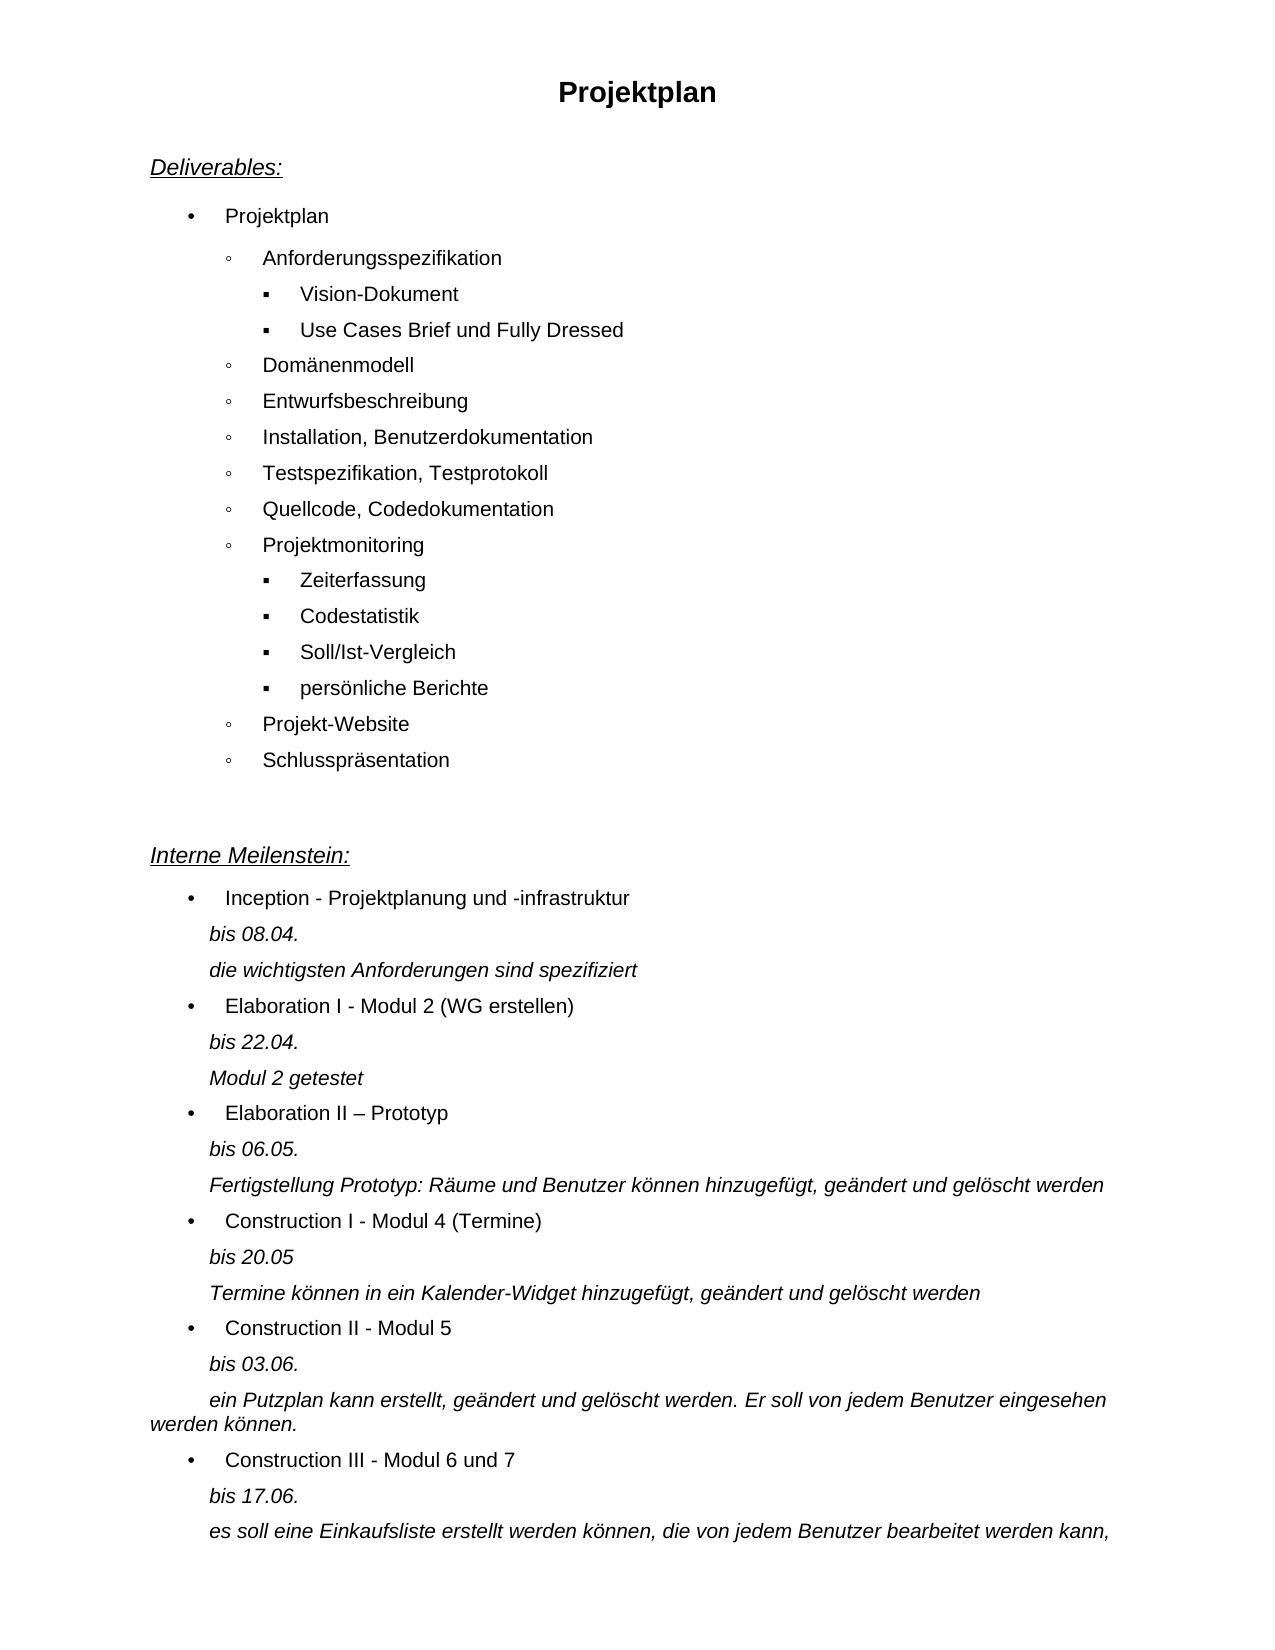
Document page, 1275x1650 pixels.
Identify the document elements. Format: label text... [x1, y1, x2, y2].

list Anforderungsspezifikation [225, 246, 1125, 270]
text Projektplan [150, 75, 1125, 108]
list persönliche Berichte [262, 676, 1125, 700]
list Elaboration I - Modul 2 (WG erstellen) [187, 994, 1125, 1018]
list Projektplan [187, 204, 1125, 228]
text ein Putzplan kann erstellt, geändert und gelöscht werden. Er soll von jedem Benutzer eingesehen werden können. [150, 1388, 1125, 1436]
list Projekt-Website [225, 712, 1125, 736]
list Domänenmodell [225, 353, 1125, 377]
list Vision-Dokument [262, 282, 1125, 306]
text bis 20.05 [150, 1244, 1125, 1268]
text Deliverables: [150, 154, 1125, 180]
text Modul 2 getestet [150, 1065, 1125, 1089]
list Inception - Projektplanung und -infrastruktur [187, 886, 1125, 910]
text bis 08.04. [150, 922, 1125, 946]
list Projektmonitoring [225, 532, 1125, 556]
text die wichtigsten Anforderungen sind spezifiziert [150, 958, 1125, 982]
list Use Cases Brief und Fully Dressed [262, 317, 1125, 341]
text bis 03.06. [150, 1352, 1125, 1376]
list Schlusspräsentation [225, 747, 1125, 771]
list Soll/Ist-Vergleich [262, 640, 1125, 664]
text Fertigstellung Prototyp: Räume und Benutzer können hinzugefügt, geändert und gelöscht werden [150, 1173, 1125, 1197]
list Codestatistik [262, 604, 1125, 628]
list Construction II - Modul 5 [187, 1316, 1125, 1340]
text bis 22.04. [150, 1029, 1125, 1053]
text bis 17.06. [150, 1483, 1125, 1507]
text es soll eine Einkaufsliste erstellt werden können, die von jedem Benutzer bearbeitet werden kann, [150, 1519, 1125, 1543]
list Entwurfsbeschreibung [225, 389, 1125, 413]
list Elaboration II – Prototyp [187, 1101, 1125, 1125]
list Testspezifikation, Testprotokoll [225, 461, 1125, 485]
list Construction III - Modul 6 und 7 [187, 1448, 1125, 1472]
list Quellcode, Codedokumentation [225, 497, 1125, 521]
text Interne Meilenstein: [150, 842, 1125, 868]
list Construction I - Modul 4 (Termine) [187, 1209, 1125, 1233]
text Termine können in ein Kalender-Widget hinzugefügt, geändert und gelöscht werden [150, 1280, 1125, 1304]
list Installation, Benutzerdokumentation [225, 425, 1125, 449]
list Zeiterfassung [262, 568, 1125, 592]
text bis 06.05. [150, 1137, 1125, 1161]
